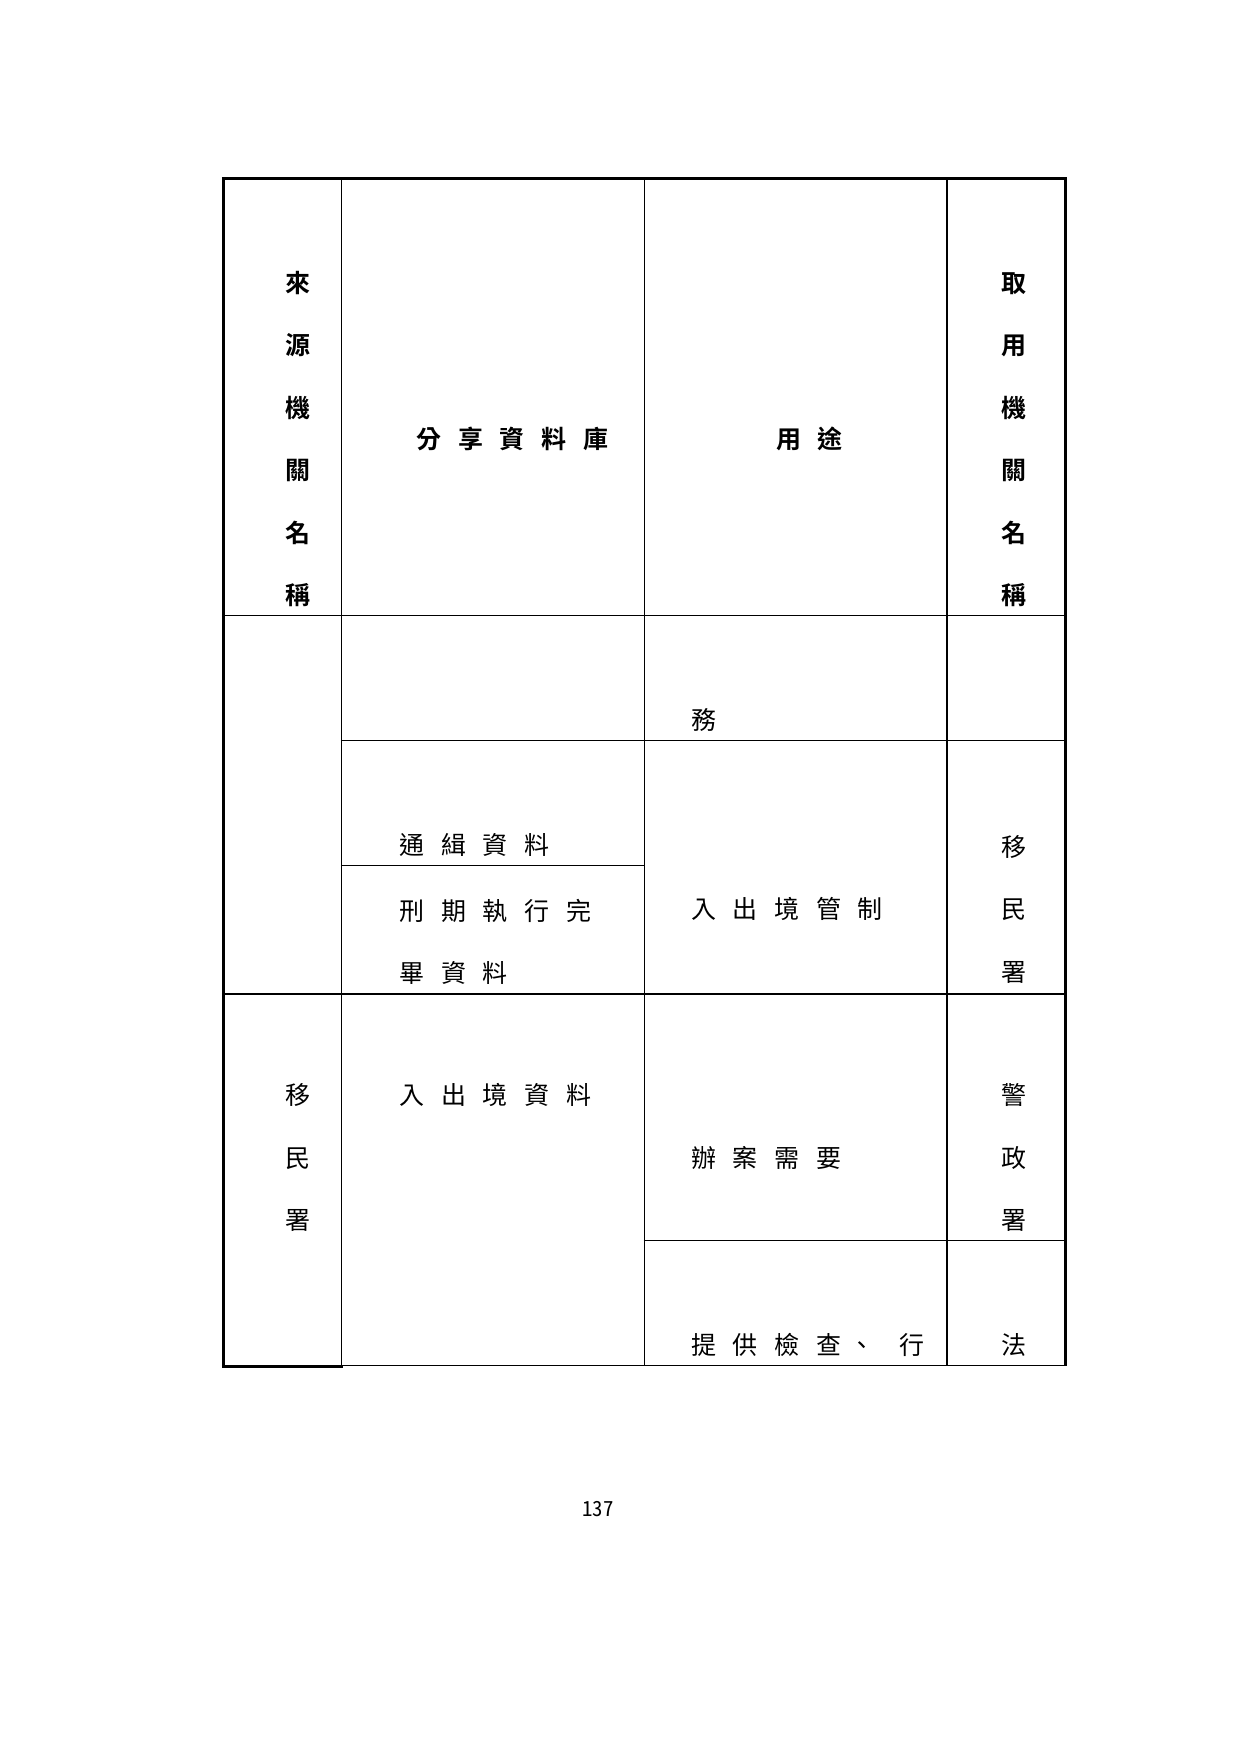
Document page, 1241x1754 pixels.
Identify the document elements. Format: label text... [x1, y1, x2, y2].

table_cell 法 [948, 1241, 1064, 1365]
table_header 分享資料庫 [342, 180, 644, 615]
table_header 用途 [645, 180, 946, 615]
table_cell 刑期執行完畢資料 [342, 866, 644, 993]
table_header 取用機關名稱 [948, 180, 1064, 615]
table_cell 提供檢查、行 [645, 1241, 946, 1365]
table_cell [342, 616, 644, 740]
table_header 來源機關名稱 [225, 180, 341, 615]
table_cell 警政署 [948, 995, 1064, 1240]
table_cell 辦案需要 [645, 995, 946, 1240]
table_cell 務 [645, 616, 946, 740]
table_cell 移民署 [948, 741, 1064, 993]
table_cell 入出境管制 [645, 741, 946, 993]
table_cell 移民署 [225, 995, 341, 1365]
table_cell [225, 616, 341, 993]
table_cell 通緝資料 [342, 741, 644, 865]
table_cell 入出境資料 [342, 995, 644, 1365]
table_cell [948, 616, 1064, 740]
